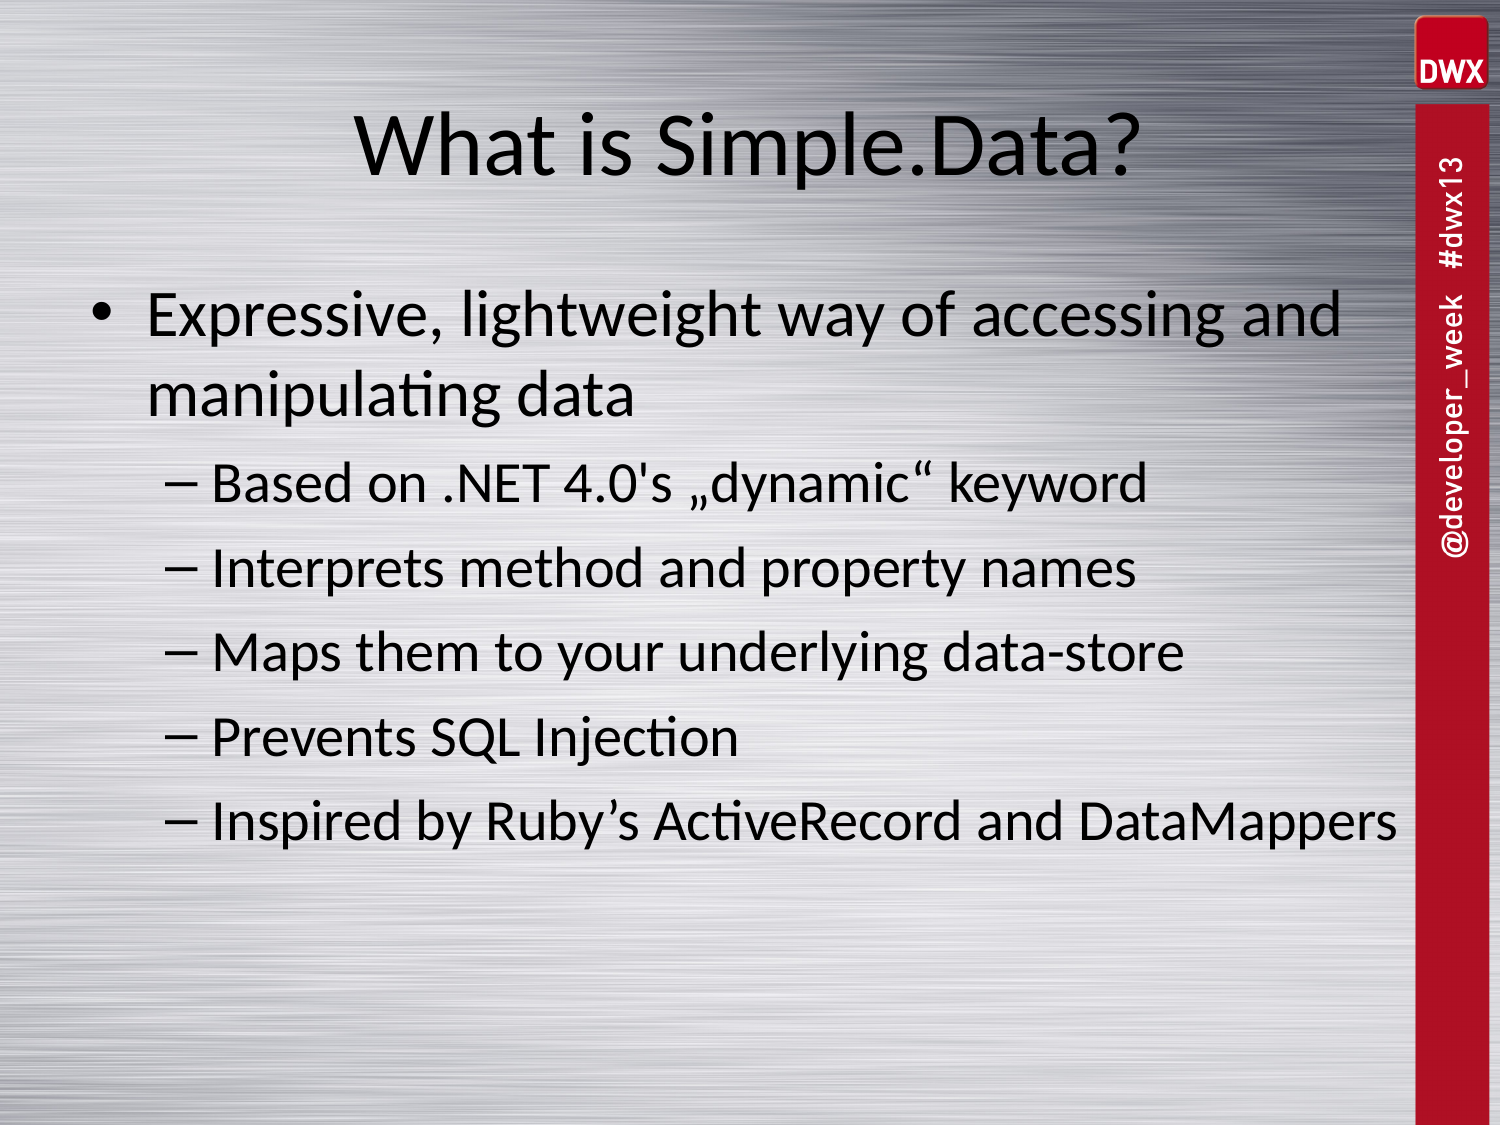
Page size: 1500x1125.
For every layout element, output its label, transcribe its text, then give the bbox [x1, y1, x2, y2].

picture [0, 0, 1500, 1125]
list Expressive, lightweight way of accessing and manipulating data Based on .NET 4.0's „dynamic“ keyword Interprets method and property names Maps them to your underlying data-store Prevents SQL Injection Inspired by Ruby’s ActiveRecord and DataMappers [75, 262, 1426, 1006]
title What is Simple.Data? [75, 45, 1426, 233]
